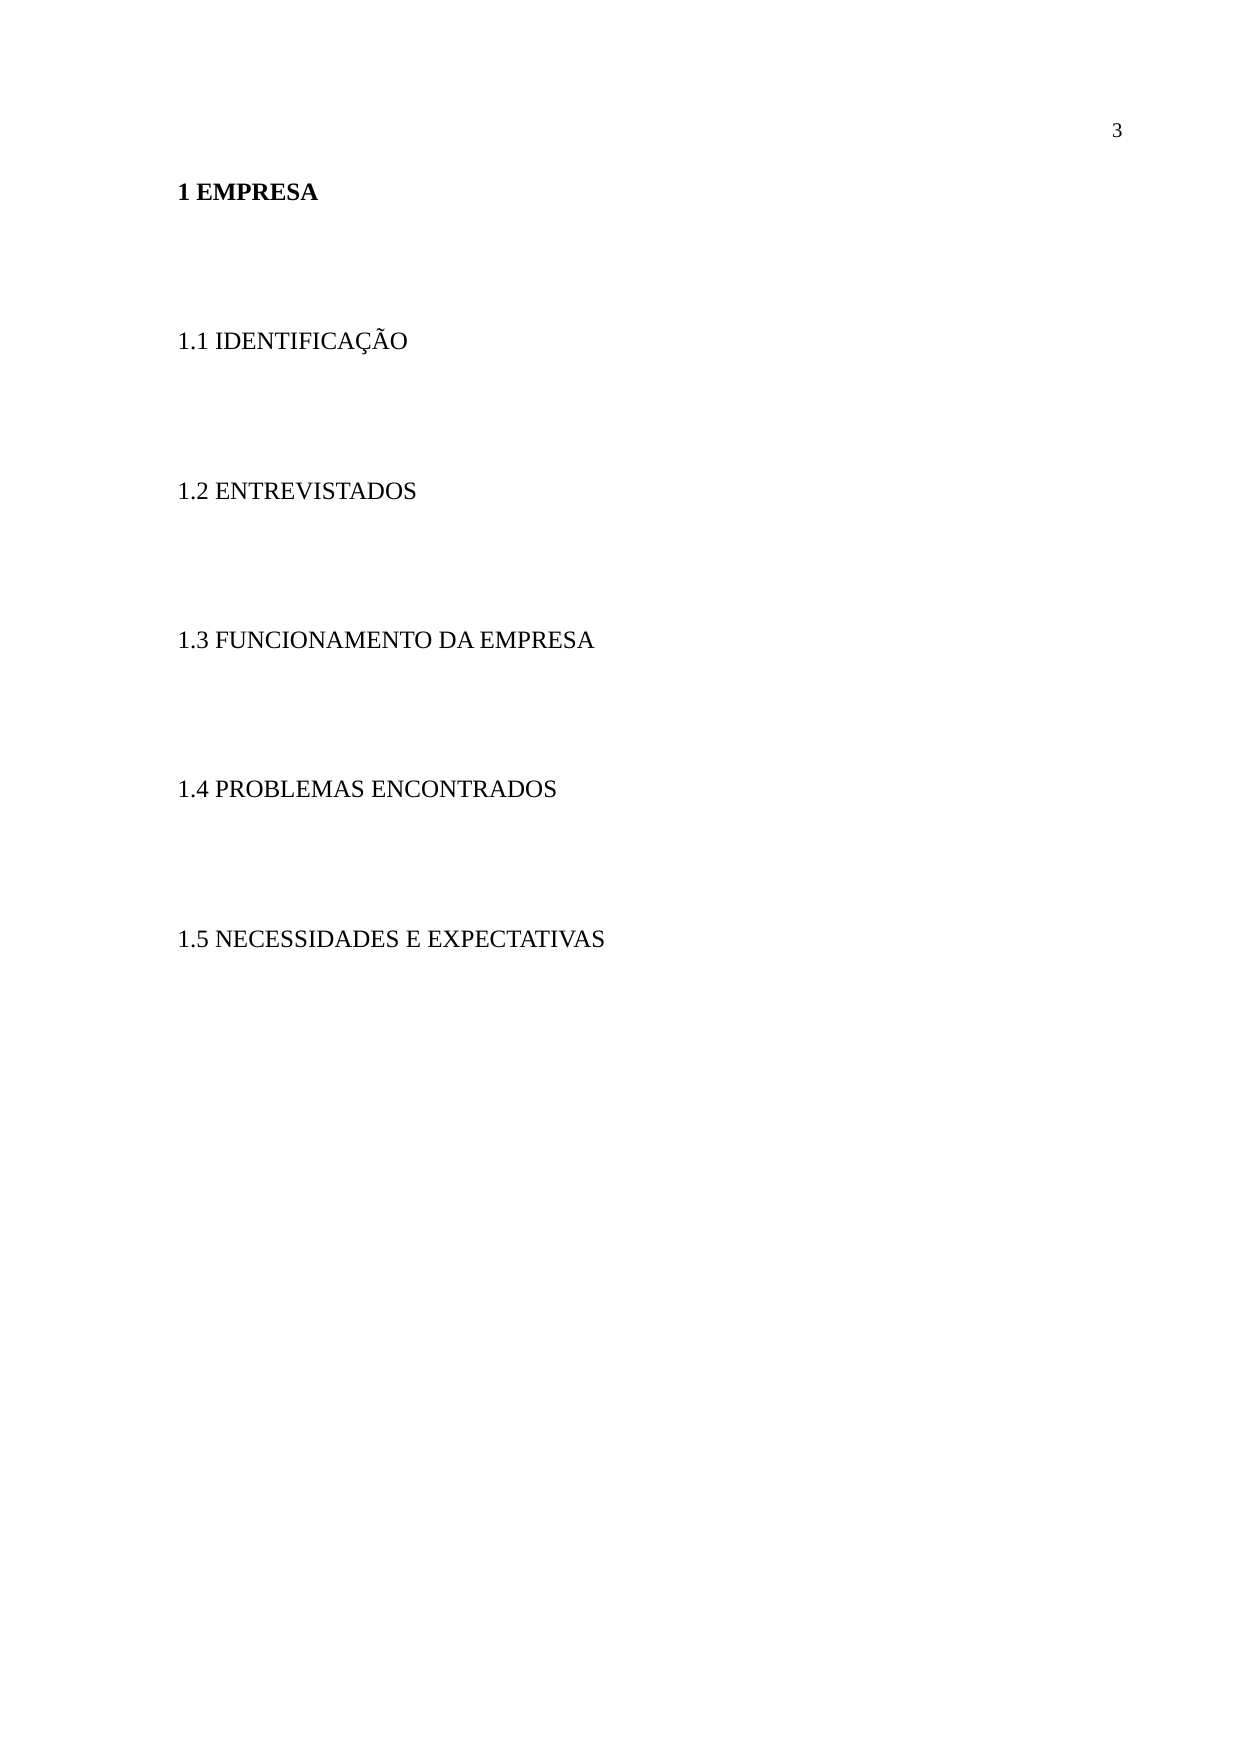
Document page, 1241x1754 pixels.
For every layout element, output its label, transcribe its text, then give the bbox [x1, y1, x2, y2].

subtitle ENTREVISTADOS [177, 476, 1122, 504]
subtitle PROBLEMAS ENCONTRADOS [177, 774, 1122, 803]
subtitle Empresa [177, 177, 1122, 206]
subtitle FUNCIONAMENTO DA EMPRESA [177, 625, 1122, 654]
subtitle Identificação [177, 326, 1122, 355]
subtitle NECESSIDADES E EXPECTATIVAS [177, 924, 1122, 953]
